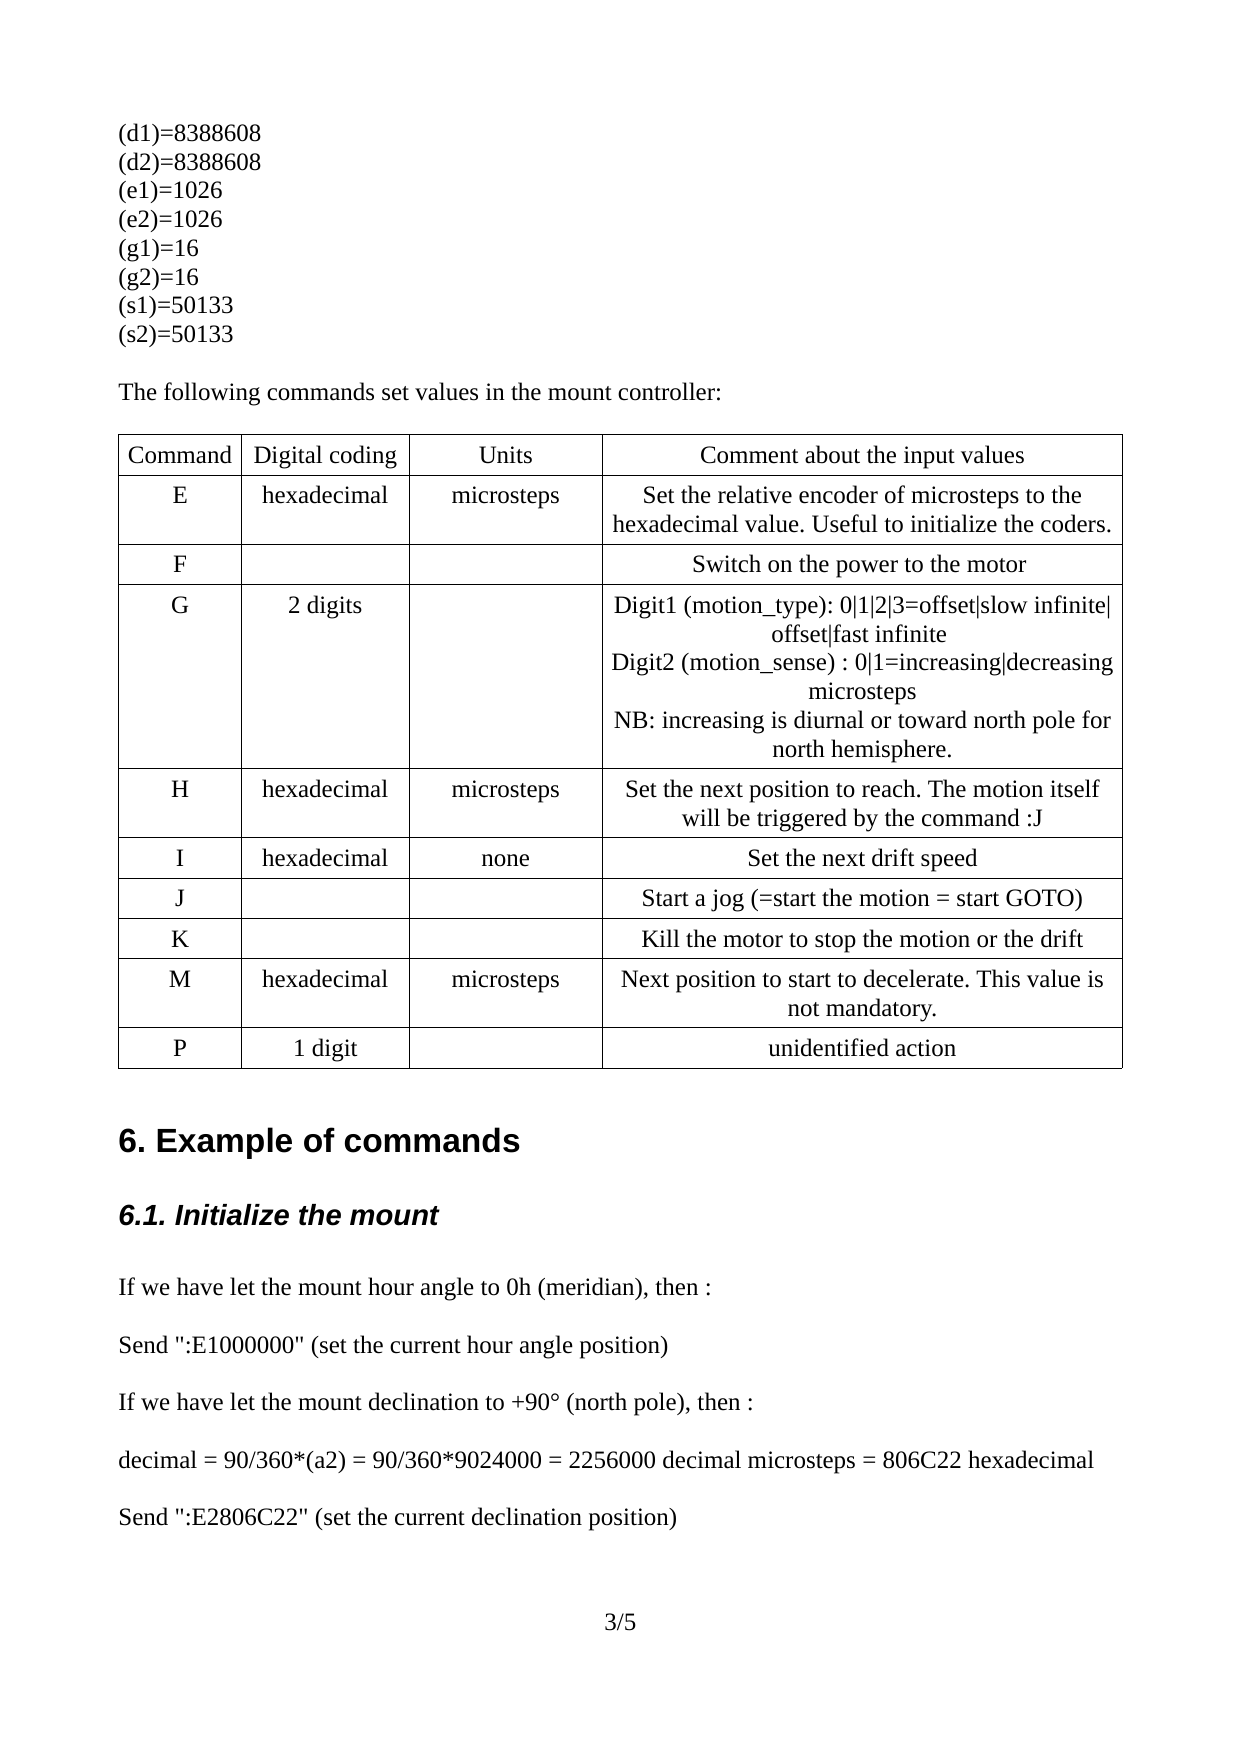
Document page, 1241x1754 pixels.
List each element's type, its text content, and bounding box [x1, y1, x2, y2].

table_cell Set the relative encoder of microsteps to the hexadecimal value. Useful to initialize the coders. [603, 476, 1122, 544]
table_cell microsteps [410, 769, 602, 837]
table_cell Set the next position to reach. The motion itself will be triggered by the command :J [603, 769, 1122, 837]
table_cell K [119, 919, 241, 958]
table_cell microsteps [410, 959, 602, 1027]
table_cell [410, 879, 602, 918]
table_cell hexadecimal [242, 769, 409, 837]
table_cell Set the next drift speed [603, 838, 1122, 877]
table_cell Kill the motor to stop the motion or the drift [603, 919, 1122, 958]
text The following commands set values in the mount controller: [118, 377, 1122, 406]
table_cell Start a jog (=start the motion = start GOTO) [603, 879, 1122, 918]
table_cell Digit1 (motion_type): 0|1|2|3=offset|slow infinite|offset|fast infinite Digit2 (motion_sense) : 0|1=increasing|decreasing microsteps NB: increasing is diurnal or toward north pole for north hemisphere. [603, 585, 1122, 768]
text (s1)=50133 [118, 291, 1122, 319]
table_cell [410, 1028, 602, 1067]
table_cell F [119, 545, 241, 584]
text (g2)=16 [118, 262, 1122, 291]
text (e1)=1026 [118, 176, 1122, 204]
subtitle 6.1. Initialize the mount [118, 1197, 1122, 1231]
table_cell hexadecimal [242, 959, 409, 1027]
table_header Digital coding [242, 435, 409, 475]
table_cell I [119, 838, 241, 877]
table_cell Next position to start to decelerate. This value is not mandatory. [603, 959, 1122, 1027]
table_cell [410, 585, 602, 768]
table_cell P [119, 1028, 241, 1067]
table_cell H [119, 769, 241, 837]
text (g1)=16 [118, 233, 1122, 262]
table_cell hexadecimal [242, 838, 409, 877]
text Send ":E1000000" (set the current hour angle position) [118, 1330, 1122, 1358]
table_header Comment about the input values [603, 435, 1122, 475]
table_cell [242, 545, 409, 584]
text (e2)=1026 [118, 204, 1122, 233]
table_cell unidentified action [603, 1028, 1122, 1067]
table_cell E [119, 476, 241, 544]
text (s2)=50133 [118, 319, 1122, 348]
table_header Command [119, 435, 241, 475]
text (d2)=8388608 [118, 147, 1122, 176]
text (d1)=8388608 [118, 118, 1122, 147]
table_cell Switch on the power to the motor [603, 545, 1122, 584]
text Send ":E2806C22" (set the current declination position) [118, 1502, 1122, 1531]
table_cell G [119, 585, 241, 768]
table_header Units [410, 435, 602, 475]
table_cell [410, 919, 602, 958]
subtitle 6. Example of commands [118, 1121, 1122, 1160]
table_cell [242, 919, 409, 958]
table_cell [410, 545, 602, 584]
table_cell 1 digit [242, 1028, 409, 1067]
table_cell M [119, 959, 241, 1027]
text decimal = 90/360*(a2) = 90/360*9024000 = 2256000 decimal microsteps = 806C22 hexadecimal [118, 1445, 1122, 1473]
text If we have let the mount declination to +90° (north pole), then : [118, 1387, 1122, 1416]
table_cell [242, 879, 409, 918]
table_cell hexadecimal [242, 476, 409, 544]
table_cell microsteps [410, 476, 602, 544]
table_cell J [119, 879, 241, 918]
text If we have let the mount hour angle to 0h (meridian), then : [118, 1272, 1122, 1301]
table_cell none [410, 838, 602, 877]
table_cell 2 digits [242, 585, 409, 768]
